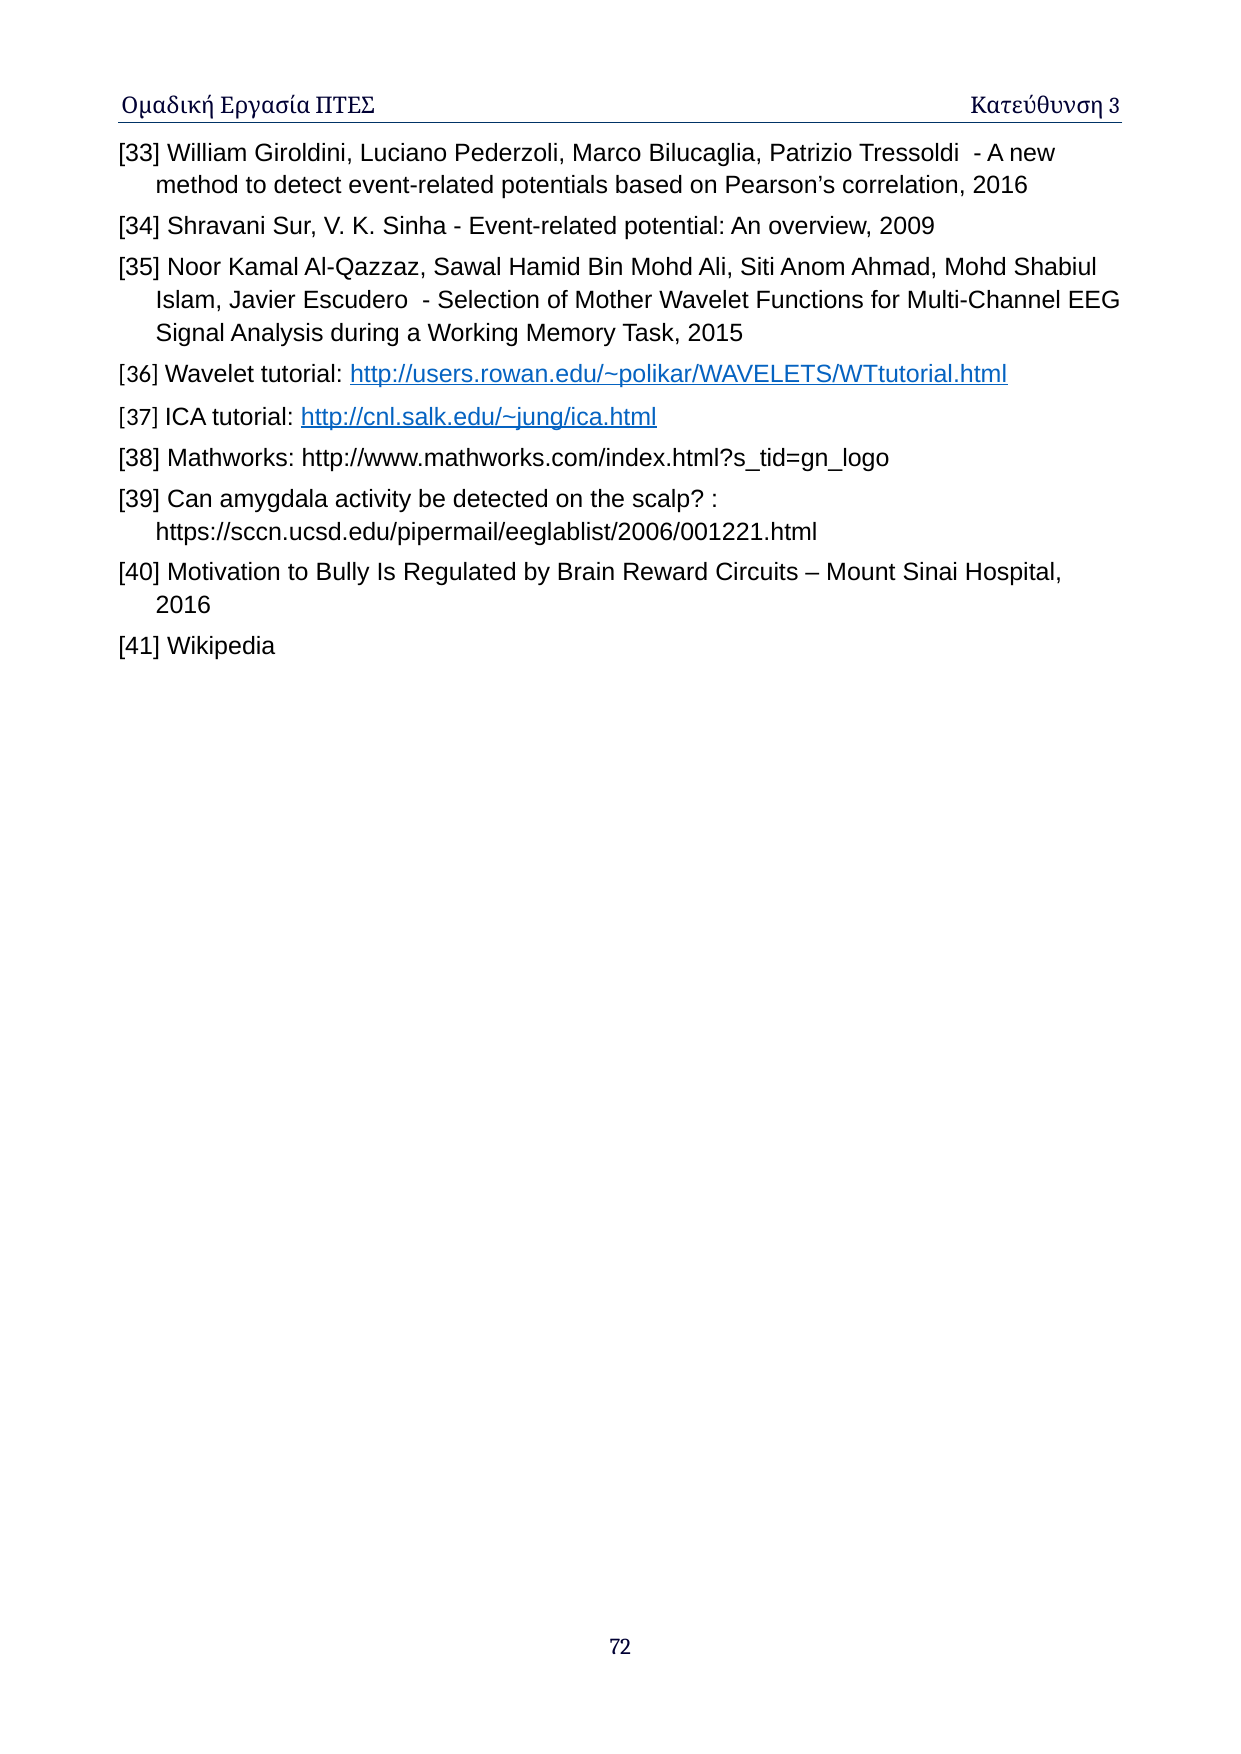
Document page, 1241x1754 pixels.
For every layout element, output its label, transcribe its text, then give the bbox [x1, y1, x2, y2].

list Wikipedia [118, 631, 1122, 659]
list Wavelet tutorial: http://users.rowan.edu/~polikar/WAVELETS/WTtutorial.html [118, 358, 1122, 389]
list Motivation to Bully Is Regulated by Brain Reward Circuits – Mount Sinai Hospital, 2016 [118, 557, 1122, 619]
list Noor Kamal Al-Qazzaz, Sawal Hamid Bin Mohd Ali, Siti Anom Ahmad, Mohd Shabiul Islam, Javier Escudero - Selection of Mother Wavelet Functions for Multi-Channel EEG Signal Analysis during a Working Memory Task, 2015 [118, 252, 1122, 346]
list William Giroldini, Luciano Pederzoli, Marco Bilucaglia, Patrizio Tressoldi - A new method to detect event-related potentials based on Pearson’s correlation, 2016 [118, 137, 1122, 199]
list Can amygdala activity be detected on the scalp? : https://sccn.ucsd.edu/pipermail/eeglablist/2006/001221.html [118, 484, 1122, 545]
list Mathworks: http://www.mathworks.com/index.html?s_tid=gn_logo [118, 443, 1122, 472]
list Shravani Sur, V. K. Sinha - Event-related potential: An overview, 2009 [118, 211, 1122, 240]
list ICA tutorial: http://cnl.salk.edu/~jung/ica.html [118, 401, 1122, 431]
